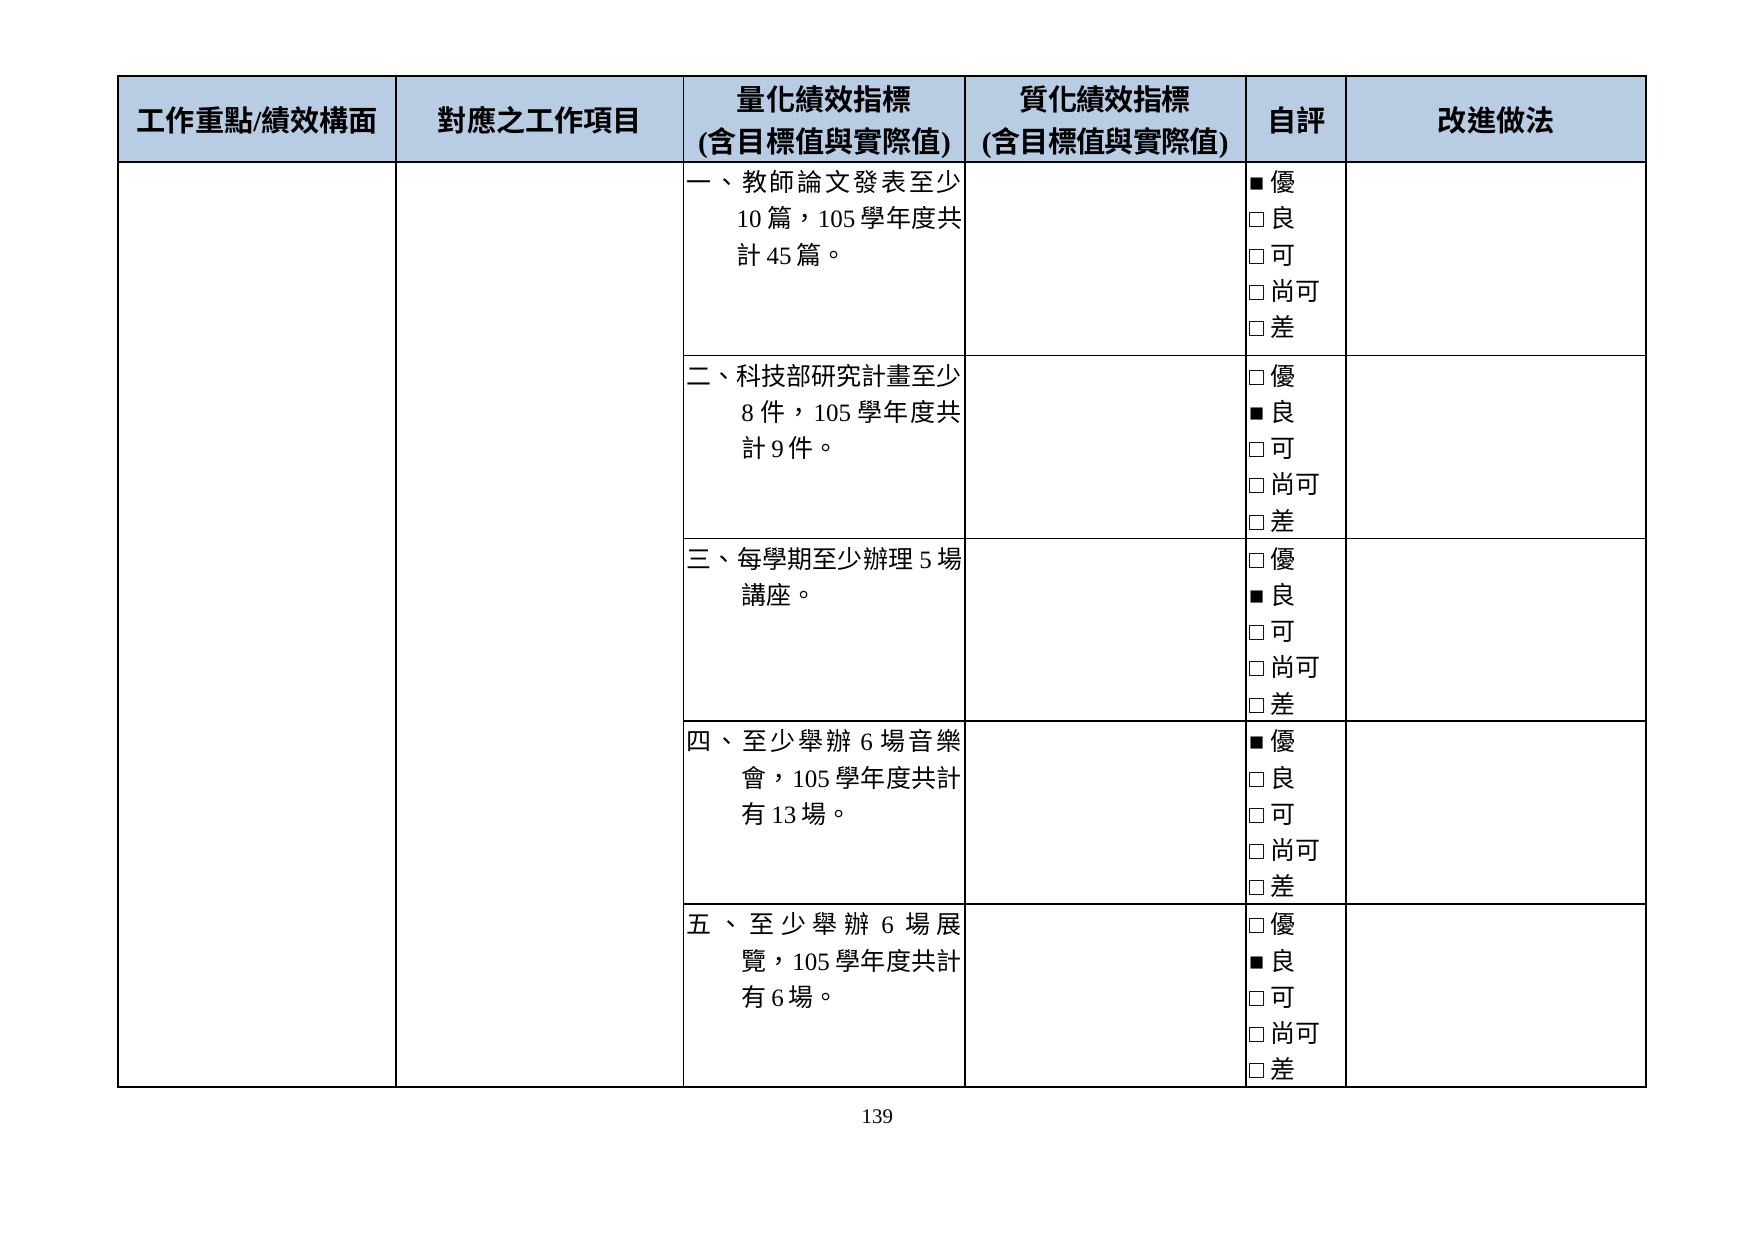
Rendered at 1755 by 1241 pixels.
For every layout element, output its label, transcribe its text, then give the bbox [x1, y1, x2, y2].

table_cell [1347, 356, 1645, 537]
table_cell [966, 356, 1245, 537]
table_cell 四、至少舉辦6場音樂會，105學年度共計有13場。 [684, 722, 964, 903]
table_cell 五、至少舉辦6場展覽，105學年度共計有6場。 [684, 905, 964, 1086]
table_cell ■ 優 □ 良 □ 可 □ 尚可 □ 差 [1247, 722, 1345, 903]
table_cell [1347, 722, 1645, 903]
table_cell [1347, 539, 1645, 720]
table_cell [966, 539, 1245, 720]
table_cell ■ 優 □ 良 □ 可 □ 尚可 □ 差 [1247, 163, 1345, 355]
table_header 質化績效指標 (含目標值與實際值) [966, 77, 1245, 161]
table_cell 三、每學期至少辦理5場講座。 [684, 539, 964, 720]
table_header 工作重點/績效構面 [119, 77, 395, 161]
table_cell □ 優 ■ 良 □ 可 □ 尚可 □ 差 [1247, 905, 1345, 1086]
table_cell [966, 905, 1245, 1086]
table_cell [1347, 905, 1645, 1086]
table_header 自評 [1247, 77, 1345, 161]
table_header 對應之工作項目 [397, 77, 683, 161]
table_cell 一、教師論文發表至少10篇，105學年度共計45篇。 [684, 163, 964, 355]
table_cell [966, 163, 1245, 355]
table_header 改進做法 [1347, 77, 1645, 161]
table_cell 二、科技部研究計畫至少8件，105學年度共計9件。 [684, 356, 964, 537]
table_cell [119, 163, 395, 1086]
table_cell [966, 722, 1245, 903]
table_cell [1347, 163, 1645, 355]
table_header 量化績效指標 (含目標值與實際值) [684, 77, 964, 161]
table_cell □ 優 ■ 良 □ 可 □ 尚可 □ 差 [1247, 356, 1345, 537]
table_cell [397, 163, 683, 1086]
table_cell □ 優 ■ 良 □ 可 □ 尚可 □ 差 [1247, 539, 1345, 720]
